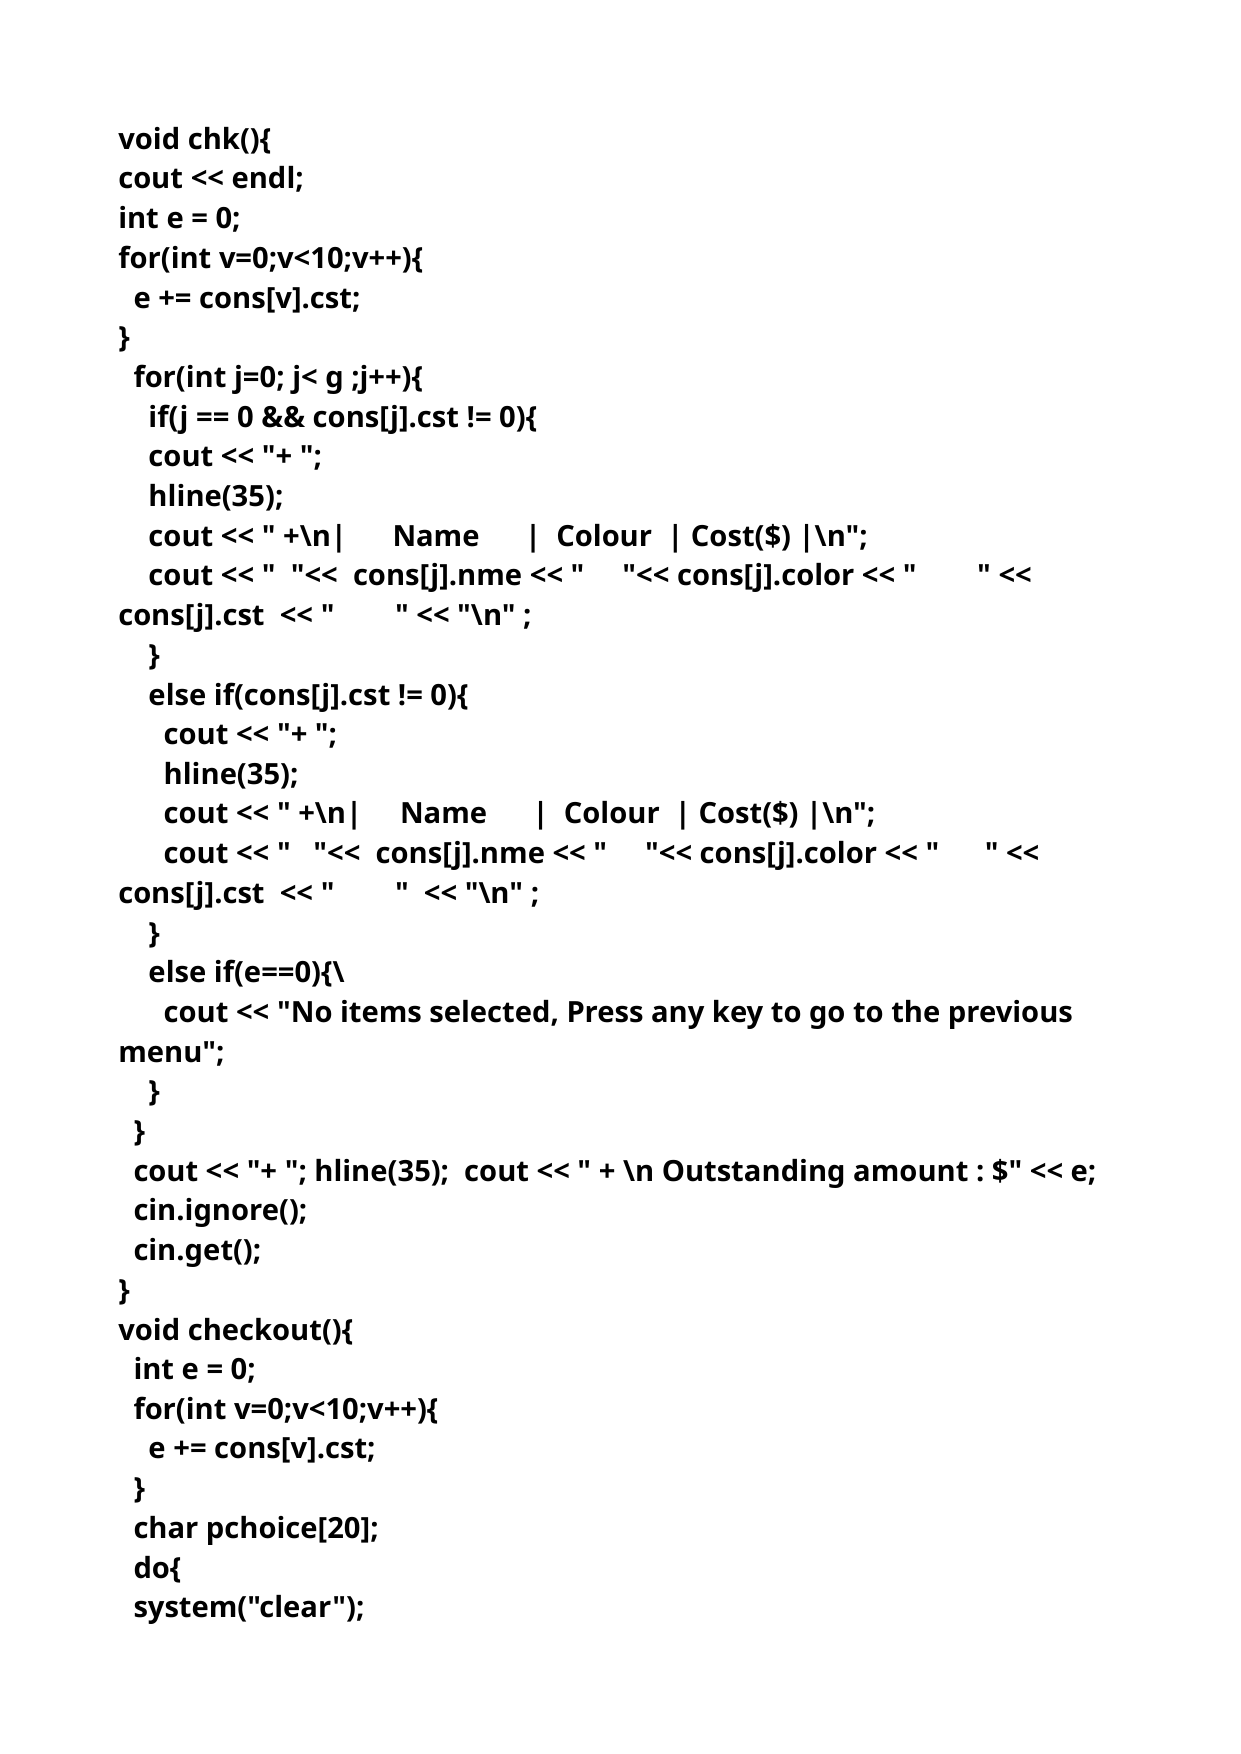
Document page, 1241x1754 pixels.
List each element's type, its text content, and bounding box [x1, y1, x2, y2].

text for(int j=0; j< g ;j++){ [118, 356, 1122, 396]
text for(int v=0;v<10;v++){ [118, 1388, 1122, 1428]
text e += cons[v].cst; [118, 1428, 1122, 1467]
text for(int v=0;v<10;v++){ [118, 237, 1122, 277]
text cin.get(); [118, 1229, 1122, 1269]
text hline(35); [118, 753, 1122, 793]
text if(j == 0 && cons[j].cst != 0){ [118, 396, 1122, 436]
text int e = 0; [118, 1348, 1122, 1388]
text } [118, 1467, 1122, 1507]
text } [118, 317, 1122, 356]
text e += cons[v].cst; [118, 277, 1122, 317]
text do{ [118, 1547, 1122, 1587]
text char pchoice[20]; [118, 1507, 1122, 1547]
text cout << "No items selected, Press any key to go to the previous menu"; [118, 991, 1122, 1071]
text } [118, 1269, 1122, 1309]
text cout << " "<< cons[j].nme << " "<< cons[j].color << " " << cons[j].cst << " " << "\n" ; [118, 832, 1122, 912]
text void checkout(){ [118, 1309, 1122, 1348]
text system("clear"); [118, 1587, 1122, 1626]
text } [118, 634, 1122, 674]
text void chk(){ [118, 118, 1122, 158]
text hline(35); [118, 475, 1122, 515]
text cout << " "<< cons[j].nme << " "<< cons[j].color << " " << cons[j].cst << " " << "\n" ; [118, 555, 1122, 634]
text int e = 0; [118, 197, 1122, 237]
text } [118, 1071, 1122, 1110]
text cout << endl; [118, 158, 1122, 197]
text cout << "+ "; [118, 436, 1122, 475]
text cout << " +\n| Name | Colour | Cost($) |\n"; [118, 515, 1122, 555]
text cout << "+ "; hline(35); cout << " + \n Outstanding amount : $" << e; [118, 1150, 1122, 1190]
text } [118, 912, 1122, 952]
text } [118, 1110, 1122, 1150]
text else if(cons[j].cst != 0){ [118, 674, 1122, 713]
text cin.ignore(); [118, 1190, 1122, 1229]
text cout << "+ "; [118, 713, 1122, 753]
text else if(e==0){\ [118, 952, 1122, 991]
text cout << " +\n| Name | Colour | Cost($) |\n"; [118, 793, 1122, 832]
